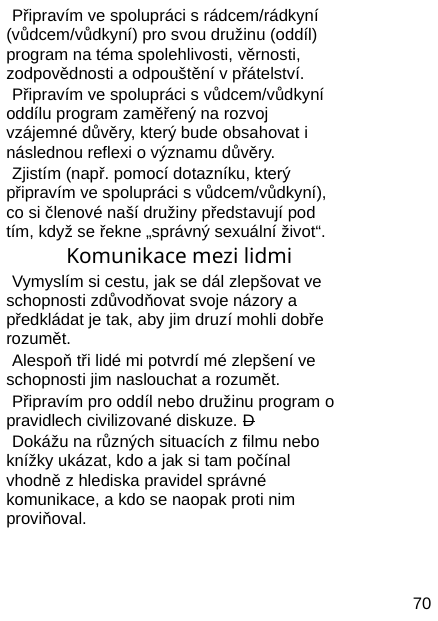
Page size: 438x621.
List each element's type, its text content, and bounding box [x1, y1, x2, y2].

text Připravím pro oddíl nebo družinu program o pravidlech civilizované diskuze. D [6, 391, 342, 430]
text Vymyslím si cestu, jak se dál zlepšovat ve schopnosti zdůvodňovat svoje názory a předkládat je tak, aby jim druzí mohli dobře rozumět. [6, 272, 342, 348]
text Připravím ve spolupráci s rádcem/rádkyní (vůdcem/vůdkyní) pro svou družinu (oddíl) program na téma spolehlivosti, věrnosti, zodpovědnosti a odpouštění v přátelství. [6, 6, 342, 83]
text Připravím ve spolupráci s vůdcem/vůdkyní oddílu program zaměřený na rozvoj vzájemné důvěry, který bude obsahovat i následnou reflexi o významu důvěry. [6, 85, 342, 162]
text Zjistím (např. pomocí dotazníku, který připravím ve spolupráci s vůdcem/vůdkyní), co si členové naší družiny představují pod tím, když se řekne „správný sexuální život“. [6, 164, 342, 241]
text Dokážu na různých situacích z filmu nebo knížky ukázat, kdo a jak si tam počínal vhodně z hlediska pravidel správné komunikace, a kdo se naopak proti nim proviňoval. [6, 432, 342, 528]
text Alespoň tři lidé mi potvrdí mé zlepšení ve schopnosti jim naslouchat a rozumět. [6, 351, 342, 389]
subtitle Komunikace mezi lidmi [6, 241, 431, 269]
